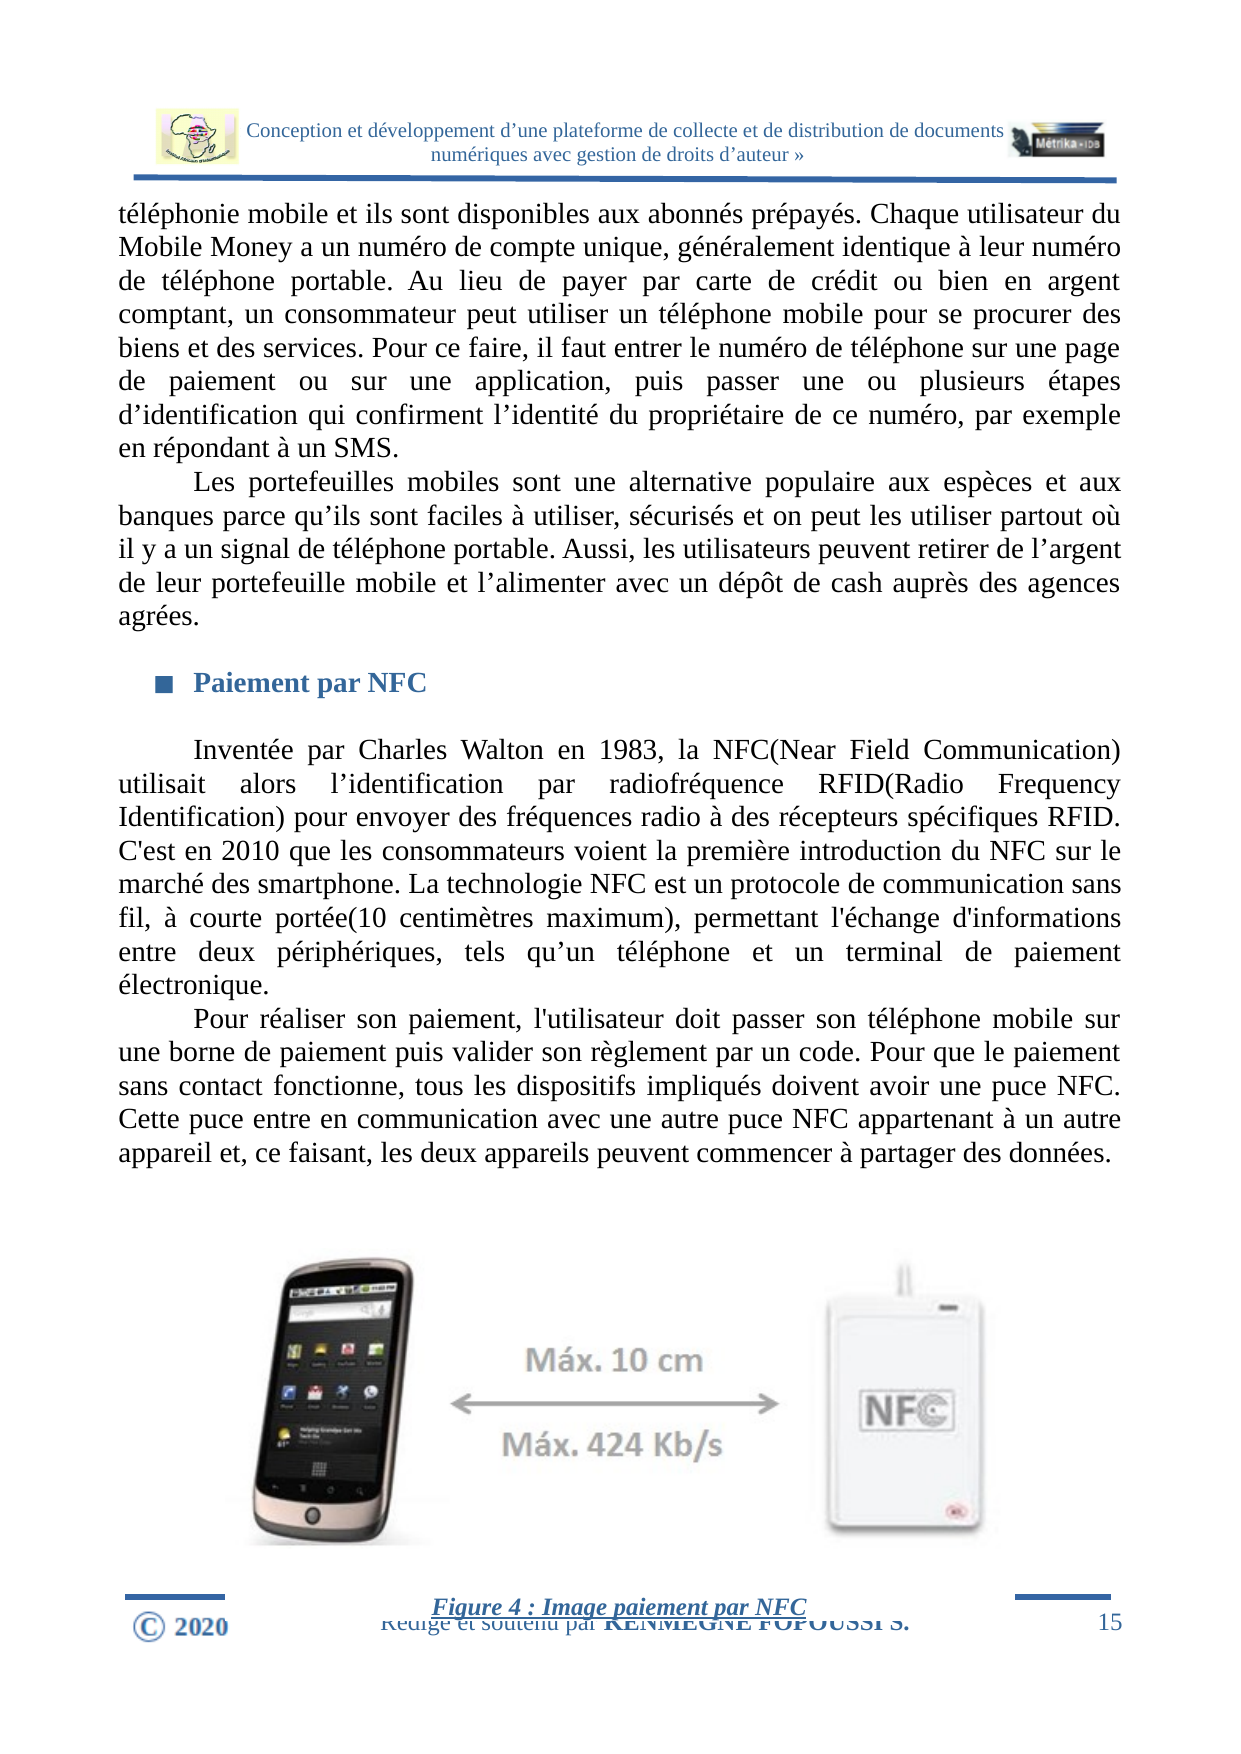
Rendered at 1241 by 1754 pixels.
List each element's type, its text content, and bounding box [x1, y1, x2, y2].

text Pour réaliser son paiement, l'utilisateur doit passer son téléphone mobile sur une borne de paiement puis valider son règlement par un code. Pour que le paiement sans contact fonctionne, tous les dispositifs impliqués doivent avoir une puce NFC. Cette puce entre en communication avec une autre puce NFC appartenant à un autre appareil et, ce faisant, les deux appareils peuvent commencer à partager des données. [118, 1001, 1122, 1168]
list Paiement par NFC [156, 665, 1122, 699]
picture [126, 1604, 231, 1647]
text Figure 4 : Image paiement par NFC [225, 1592, 1015, 1621]
text Les portefeuilles mobiles sont une alternative populaire aux espèces et aux banques parce qu’ils sont faciles à utiliser, sécurisés et on peut les utiliser partout où il y a un signal de téléphone portable. Aussi, les utilisateurs peuvent retirer de l’argent de leur portefeuille mobile et l’alimenter avec un dépôt de cash auprès des agences agrées. [118, 464, 1122, 632]
picture [154, 107, 241, 166]
picture [224, 1248, 1016, 1552]
picture [1003, 116, 1109, 160]
text téléphonie mobile et ils sont disponibles aux abonnés prépayés. Chaque utilisateur du Mobile Money a un numéro de compte unique, généralement identique à leur numéro de téléphone portable. Au lieu de payer par carte de crédit ou bien en argent comptant, un consommateur peut utiliser un téléphone mobile pour se procurer des biens et des services. Pour ce faire, il faut entrer le numéro de téléphone sur une page de paiement ou sur une application, puis passer une ou plusieurs étapes d’identification qui confirment l’identité du propriétaire de ce numéro, par exemple en répondant à un SMS. [118, 196, 1122, 464]
text Inventée par Charles Walton en 1983, la NFC(Near Field Communication) utilisait alors l’identification par radiofréquence RFID(Radio Frequency Identification) pour envoyer des fréquences radio à des récepteurs spécifiques RFID. C'est en 2010 que les consommateurs voient la première introduction du NFC sur le marché des smartphone. La technologie NFC est un protocole de communication sans fil, à courte portée(10 centimètres maximum), permettant l'échange d'informations entre deux périphériques, tels qu’un téléphone et un terminal de paiement électronique. [118, 732, 1122, 1001]
